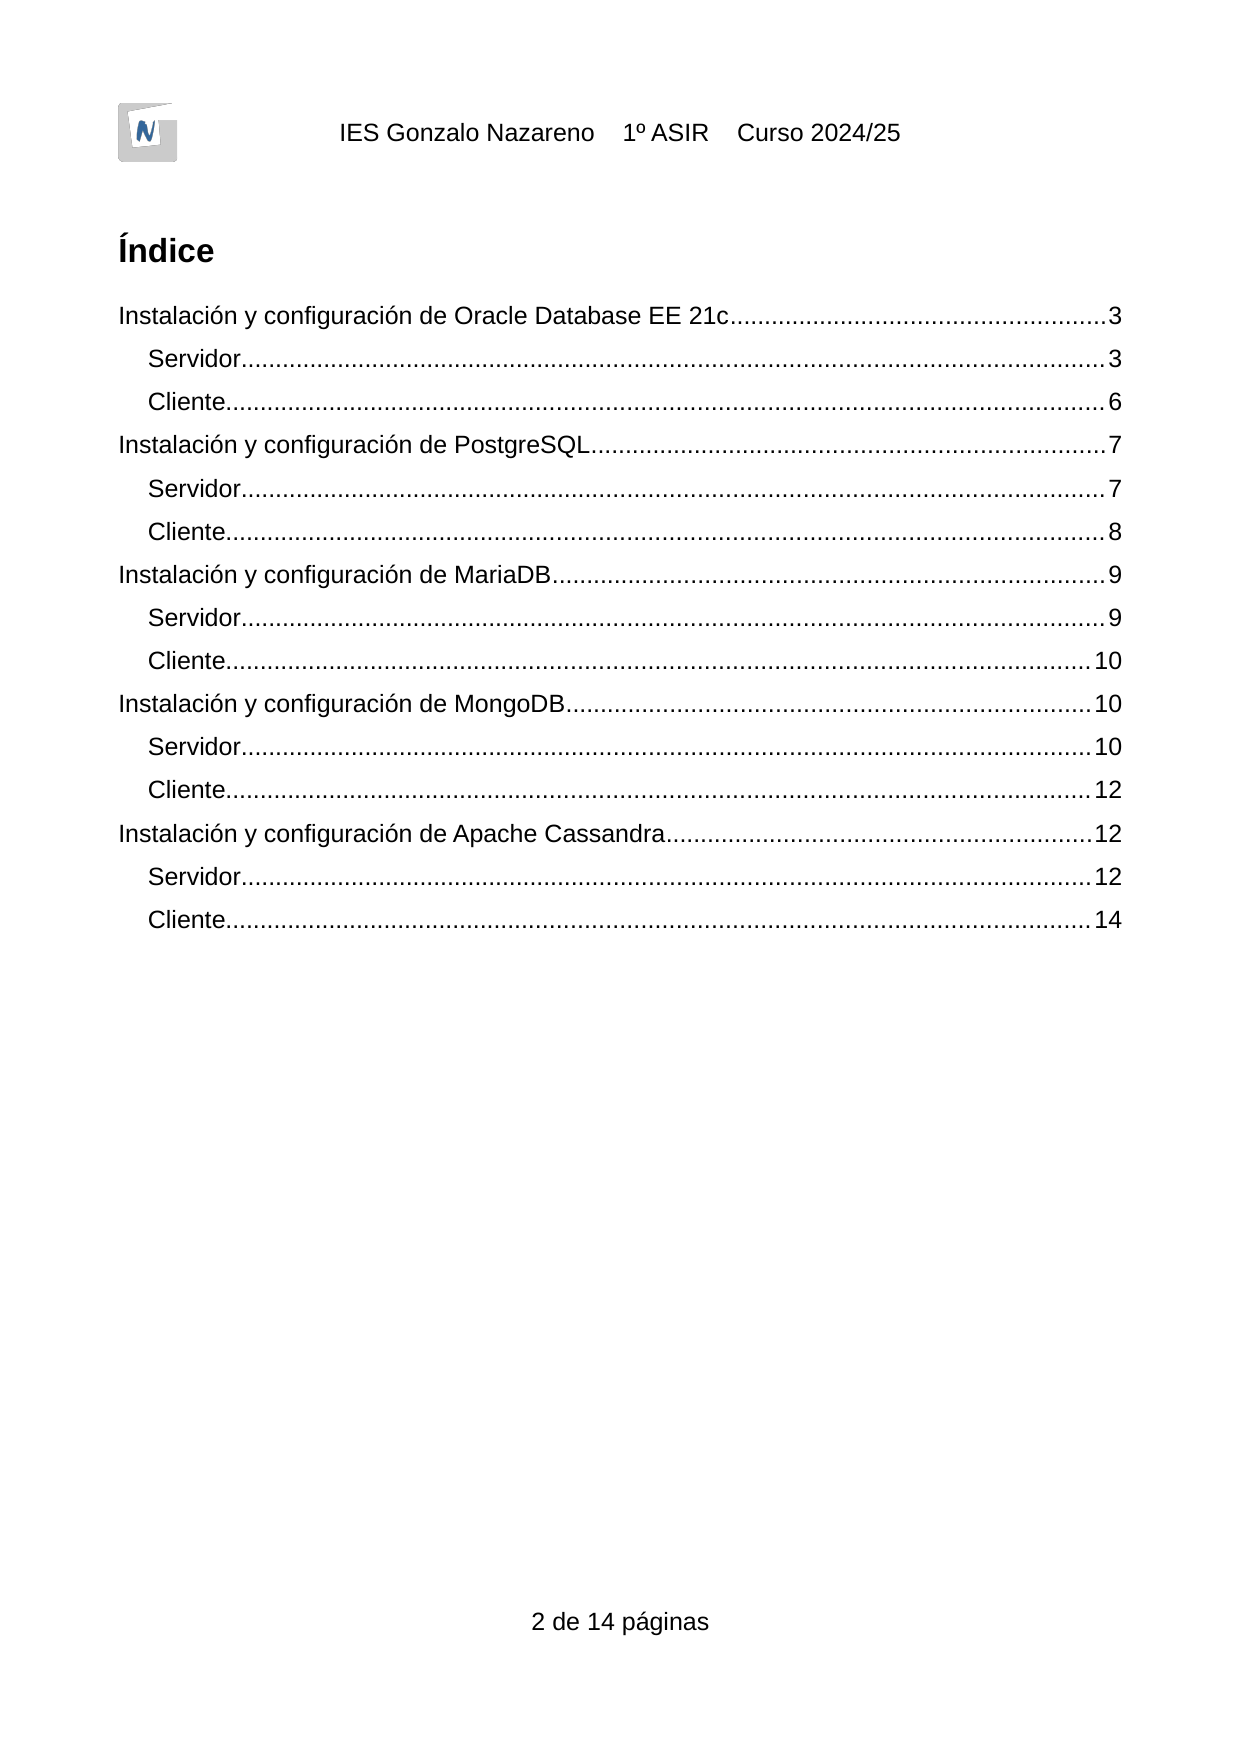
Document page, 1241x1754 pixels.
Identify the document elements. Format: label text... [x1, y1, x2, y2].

text Instalación y configuración de MongoDB 10 [118, 689, 1122, 718]
text Servidor 12 [148, 862, 1122, 890]
text Servidor 7 [148, 473, 1122, 502]
text Cliente 6 [148, 387, 1122, 416]
subtitle Índice [118, 231, 1122, 269]
text Servidor 3 [148, 344, 1122, 373]
text Cliente 12 [148, 775, 1122, 804]
text Cliente 14 [148, 905, 1122, 933]
text Cliente 8 [148, 517, 1122, 545]
text Instalación y configuración de Oracle Database EE 21c 3 [118, 301, 1122, 330]
text Instalación y configuración de Apache Cassandra 12 [118, 818, 1122, 847]
text Servidor 10 [148, 732, 1122, 761]
text Instalación y configuración de PostgreSQL 7 [118, 430, 1122, 459]
text Cliente 10 [148, 646, 1122, 675]
text Instalación y configuración de MariaDB 9 [118, 560, 1122, 588]
picture [118, 103, 178, 162]
text Servidor 9 [148, 603, 1122, 632]
